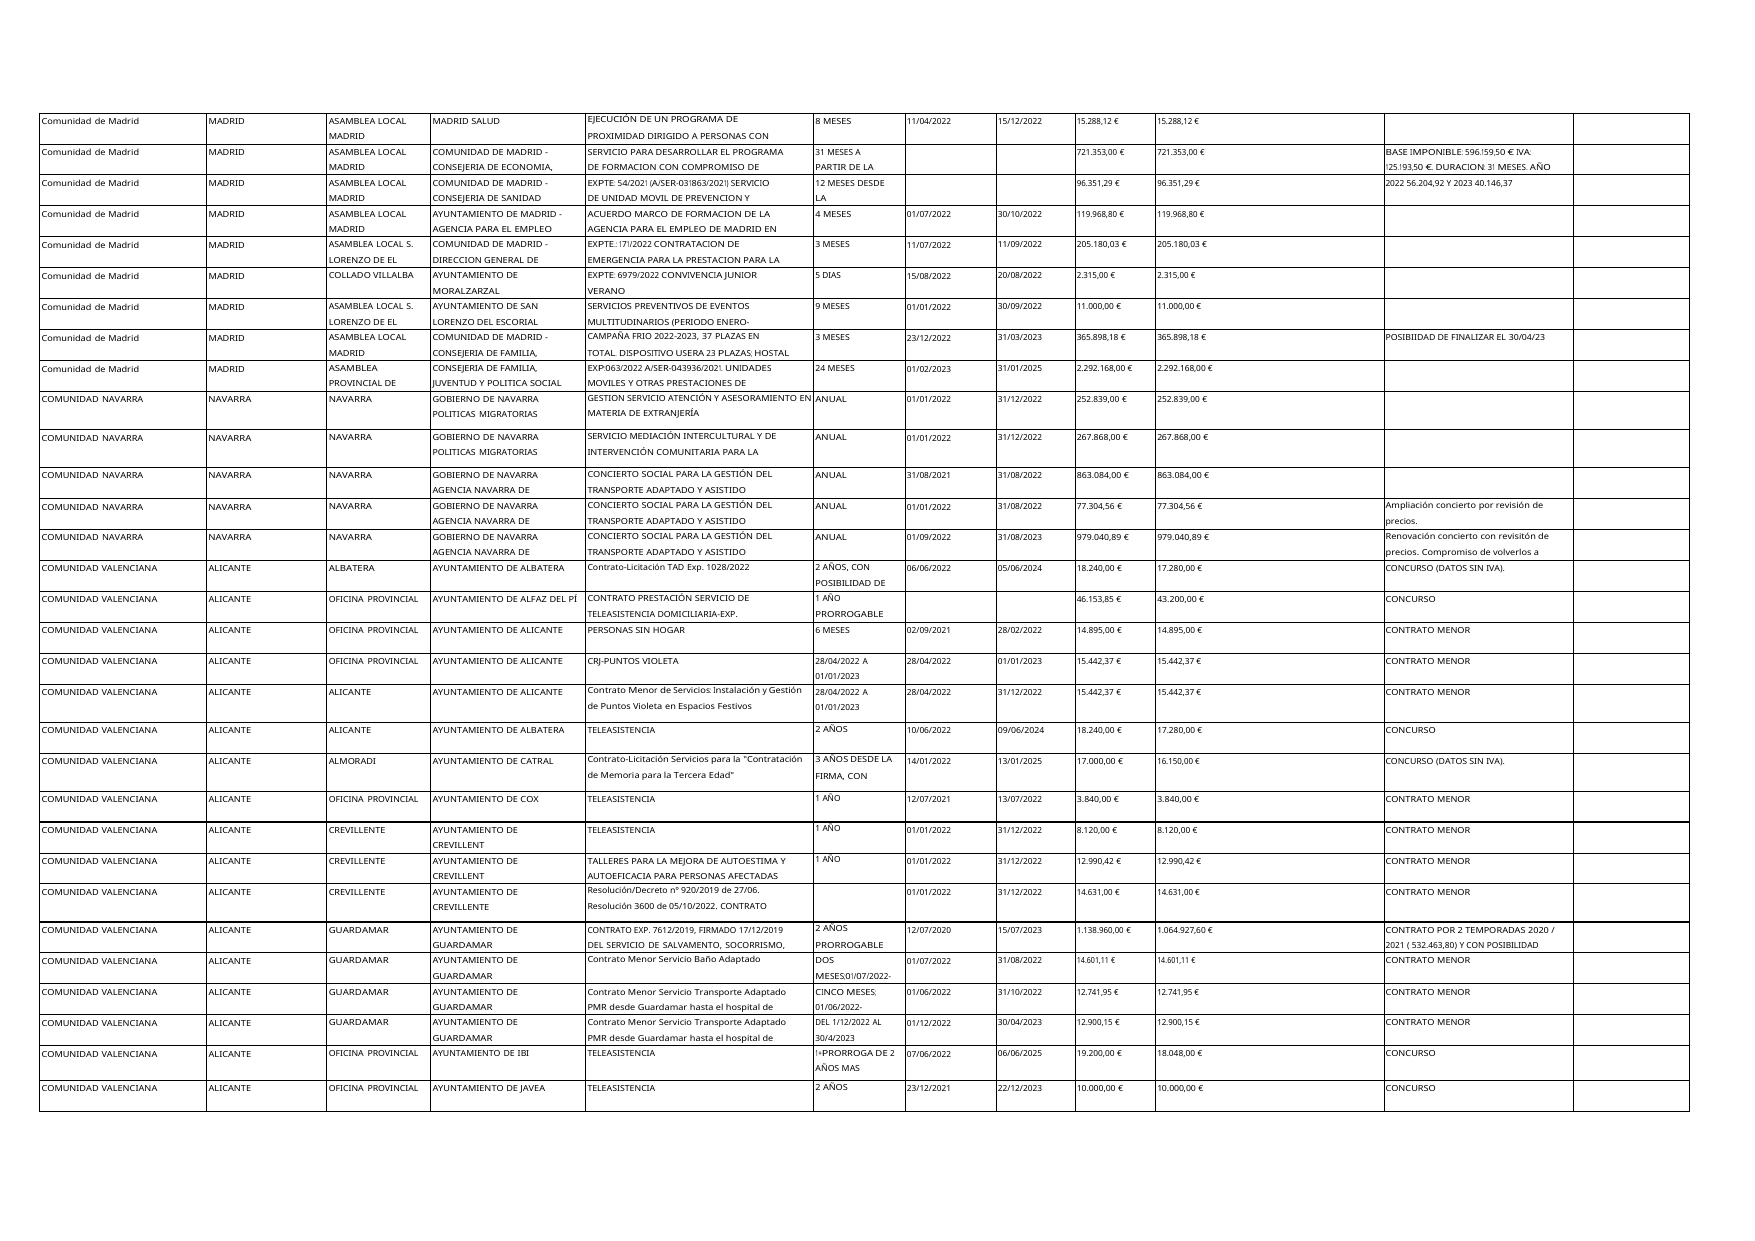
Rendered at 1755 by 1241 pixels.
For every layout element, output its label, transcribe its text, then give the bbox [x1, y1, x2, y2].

table_cell 205.180,03 € [1076, 237, 1155, 267]
table_cell 31/12/2022 [997, 823, 1075, 852]
table_cell Contrato-Licitación Servicios para la "Contratación de Memoria para la Tercera Edad" [586, 754, 813, 791]
table_cell GUARDAMAR [327, 984, 430, 1014]
table_cell Contrato Menor Servicio Baño Adaptado [586, 953, 813, 983]
table_cell 15/07/2023 [997, 923, 1075, 952]
table_cell COMUNIDAD NAVARRA [40, 499, 206, 529]
table_cell AYUNTAMIENTO DE ALICANTE [431, 685, 585, 722]
table_cell CONTRATO PRESTACIÓN SERVICIO DE TELEASISTENCIA DOMICILIARIA-EXP. [586, 592, 813, 622]
table_cell ALICANTE [207, 1015, 326, 1045]
table_cell MADRID [207, 206, 326, 236]
table_cell 12 MESES DESDE LA [814, 175, 905, 205]
table_cell [1574, 1046, 1689, 1080]
table_cell [1574, 884, 1689, 921]
table_cell AYUNTAMIENTO DE GUARDAMAR [431, 953, 585, 983]
table_cell 31/08/2023 [997, 530, 1075, 560]
table_cell MADRID [207, 330, 326, 360]
table_cell COMUNIDAD VALENCIANA [40, 984, 206, 1014]
table_cell COMUNIDAD VALENCIANA [40, 723, 206, 752]
table_cell CREVILLENTE [327, 854, 430, 883]
table_cell 721.353,00 € [1076, 145, 1155, 174]
table_cell 14.895,00 € [1156, 623, 1384, 653]
table_cell CRJ-PUNTOS VIOLETA [586, 654, 813, 683]
table_cell ALICANTE [207, 592, 326, 622]
table_cell 979.040,89 € [1156, 530, 1384, 560]
table_cell [1574, 923, 1689, 952]
table_cell AYUNTAMIENTO DE CATRAL [431, 754, 585, 791]
table_cell 2 AÑOS [814, 1081, 905, 1111]
table_cell 3 AÑOS DESDE LA FIRMA, CON [814, 754, 905, 791]
table_cell TELEASISTENCIA [586, 823, 813, 852]
table_cell TELEASISTENCIA [586, 723, 813, 752]
table_cell AYUNTAMIENTO DE JAVEA [431, 1081, 585, 1111]
table_cell CONCIERTO SOCIAL PARA LA GESTIÓN DEL TRANSPORTE ADAPTADO Y ASISTIDO [586, 499, 813, 529]
table_cell AYUNTAMIENTO DE GUARDAMAR [431, 984, 585, 1014]
table_cell 14.631,00 € [1076, 884, 1155, 921]
table_cell 01/01/2022 [906, 430, 996, 467]
table_cell 12.741,95 € [1156, 984, 1384, 1014]
table_cell ANUAL [814, 530, 905, 560]
table_cell 252.839,00 € [1076, 392, 1155, 429]
table_cell NAVARRA [327, 468, 430, 498]
table_cell CONCIERTO SOCIAL PARA LA GESTIÓN DEL TRANSPORTE ADAPTADO Y ASISTIDO [586, 468, 813, 498]
table_cell 31/01/2025 [997, 361, 1075, 391]
table_cell 2.315,00 € [1076, 268, 1155, 298]
table_cell [997, 592, 1075, 622]
table_cell COMUNIDAD VALENCIANA [40, 754, 206, 791]
table_cell CREVILLENTE [327, 823, 430, 852]
table_cell 267.868,00 € [1076, 430, 1155, 467]
table_cell [997, 145, 1075, 174]
table_cell ANUAL [814, 468, 905, 498]
table_cell NAVARRA [207, 430, 326, 467]
table_cell CONTRATO POR 2 TEMPORADAS 2020 / 2021 ( 532.463,80) Y CON POSIBILIDAD [1385, 923, 1573, 952]
table_cell 12.900,15 € [1156, 1015, 1384, 1045]
table_cell 14.895,00 € [1076, 623, 1155, 653]
table_cell AYUNTAMIENTO DE ALFAZ DEL PÍ [431, 592, 585, 622]
table_cell [1574, 754, 1689, 791]
table_cell 2022 56.204,92 Y 2023 40.146,37 [1385, 175, 1573, 205]
table_cell COMUNIDAD VALENCIANA [40, 592, 206, 622]
table_cell ASAMBLEA LOCAL MADRID [327, 206, 430, 236]
table_cell 10.000,00 € [1156, 1081, 1384, 1111]
table_cell 96.351,29 € [1156, 175, 1384, 205]
table_cell DEL 1/12/2022 AL 30/4/2023 [814, 1015, 905, 1045]
table_cell MADRID [207, 299, 326, 329]
table_cell CONTRATO MENOR [1385, 623, 1573, 653]
table_cell [1574, 299, 1689, 329]
table_cell 2 AÑOS [814, 723, 905, 752]
table_cell 252.839,00 € [1156, 392, 1384, 429]
table_cell AYUNTAMIENTO DE IBI [431, 1046, 585, 1080]
table_cell 01/01/2022 [906, 499, 996, 529]
table_cell [1574, 430, 1689, 467]
table_cell BASE IMPONIBLE: 596.159,50 € IVA: 125.193,50 €. DURACION: 31 MESES. AÑO [1385, 145, 1573, 174]
table_cell 20/08/2022 [997, 268, 1075, 298]
table_cell 1.064.927,60 € [1156, 923, 1384, 952]
table_cell 46.153,85 € [1076, 592, 1155, 622]
table_cell CONTRATO MENOR [1385, 1015, 1573, 1045]
table_cell NAVARRA [327, 530, 430, 560]
table_header ASAMBLEA LOCAL MADRID [327, 114, 430, 143]
table_cell 01/07/2022 [906, 206, 996, 236]
table_cell [1385, 237, 1573, 267]
table_cell 12/07/2020 [906, 923, 996, 952]
table_cell MADRID [207, 237, 326, 267]
table_cell ALICANTE [207, 984, 326, 1014]
table_cell [1385, 299, 1573, 329]
table_cell 1 AÑO PRORROGABLE [814, 592, 905, 622]
table_cell 30/04/2023 [997, 1015, 1075, 1045]
table_cell MADRID [207, 175, 326, 205]
table_cell [1385, 268, 1573, 298]
table_cell 4 MESES [814, 206, 905, 236]
table_cell 23/12/2021 [906, 1081, 996, 1111]
table_cell ALICANTE [207, 792, 326, 821]
table_cell AYUNTAMIENTO DE MORALZARZAL [431, 268, 585, 298]
table_cell CONCIERTO SOCIAL PARA LA GESTIÓN DEL TRANSPORTE ADAPTADO Y ASISTIDO [586, 530, 813, 560]
table_cell 2.315,00 € [1156, 268, 1384, 298]
table_cell 31/12/2022 [997, 392, 1075, 429]
table_cell AYUNTAMIENTO DE MADRID - AGENCIA PARA EL EMPLEO [431, 206, 585, 236]
table_cell 77.304,56 € [1156, 499, 1384, 529]
table_cell 15.442,37 € [1156, 685, 1384, 722]
table_cell Contrato Menor Servicio Transporte Adaptado PMR desde Guardamar hasta el hospital de [586, 1015, 813, 1045]
table_cell ALICANTE [207, 623, 326, 653]
table_cell 07/06/2022 [906, 1046, 996, 1080]
table_cell 8.120,00 € [1156, 823, 1384, 852]
table_cell COMUNIDAD DE MADRID - CONSEJERIA DE FAMILIA, [431, 330, 585, 360]
table_cell [1574, 723, 1689, 752]
table_cell 28/04/2022 A 01/01/2023 [814, 685, 905, 722]
table_cell 13/01/2025 [997, 754, 1075, 791]
table_cell [1574, 468, 1689, 498]
table_cell CONTRATO MENOR [1385, 654, 1573, 683]
table_cell COMUNIDAD VALENCIANA [40, 792, 206, 821]
table_cell 1 AÑO [814, 854, 905, 883]
table_cell 01/09/2022 [906, 530, 996, 560]
table_cell 06/06/2025 [997, 1046, 1075, 1080]
table_cell [1574, 823, 1689, 852]
table_cell [1385, 392, 1573, 429]
table_cell 2.292.168,00 € [1156, 361, 1384, 391]
table_cell ASAMBLEA LOCAL S. LORENZO DE EL [327, 299, 430, 329]
table_cell 10.000,00 € [1076, 1081, 1155, 1111]
table_cell TELEASISTENCIA [586, 1046, 813, 1080]
table_cell 14/01/2022 [906, 754, 996, 791]
table_header Comunidad de Madrid [40, 114, 206, 143]
table_cell ALBATERA [327, 561, 430, 591]
table_cell 05/06/2024 [997, 561, 1075, 591]
table_cell NAVARRA [207, 499, 326, 529]
table_cell ALICANTE [207, 1081, 326, 1111]
table_cell ALICANTE [207, 754, 326, 791]
table_cell [1574, 984, 1689, 1014]
table_cell COMUNIDAD VALENCIANA [40, 1081, 206, 1111]
table_cell 1 AÑO [814, 823, 905, 852]
table_cell 01/01/2022 [906, 854, 996, 883]
table_cell NAVARRA [327, 499, 430, 529]
table_cell SERVICIO MEDIACIÓN INTERCULTURAL Y DE INTERVENCIÓN COMUNITARIA PARA LA [586, 430, 813, 467]
table_cell 02/09/2021 [906, 623, 996, 653]
table_cell NAVARRA [207, 530, 326, 560]
table_cell COMUNIDAD VALENCIANA [40, 1046, 206, 1080]
table_cell COMUNIDAD NAVARRA [40, 392, 206, 429]
table_cell [1385, 468, 1573, 498]
table_header MADRID SALUD [431, 114, 585, 143]
table_cell Comunidad de Madrid [40, 330, 206, 360]
table_cell 09/06/2024 [997, 723, 1075, 752]
table_cell CONTRATO MENOR [1385, 685, 1573, 722]
table_cell 3 MESES [814, 237, 905, 267]
table_cell ALICANTE [207, 854, 326, 883]
table_cell TELEASISTENCIA [586, 1081, 813, 1111]
table_header EJECUCIÓN DE UN PROGRAMA DE PROXIMIDAD DIRIGIDO A PERSONAS CON [586, 114, 813, 143]
table_cell CONTRATO MENOR [1385, 884, 1573, 921]
table_cell ALICANTE [207, 561, 326, 591]
table_cell 1.138.960,00 € [1076, 923, 1155, 952]
table_cell 17.000,00 € [1076, 754, 1155, 791]
table_cell Comunidad de Madrid [40, 145, 206, 174]
table_header 8 MESES [814, 114, 905, 143]
table_cell AYUNTAMIENTO DE CREVILLENT [431, 823, 585, 852]
table_header 15.288,12 € [1076, 114, 1155, 143]
table_cell ACUERDO MARCO DE FORMACION DE LA AGENCIA PARA EL EMPLEO DE MADRID EN [586, 206, 813, 236]
table_cell [1574, 654, 1689, 683]
table_cell CONTRATO MENOR [1385, 792, 1573, 821]
table_cell 1 AÑO [814, 792, 905, 821]
table_cell AYUNTAMIENTO DE ALBATERA [431, 723, 585, 752]
table_cell [1574, 1081, 1689, 1111]
table_cell 11/07/2022 [906, 237, 996, 267]
table_cell COMUNIDAD VALENCIANA [40, 623, 206, 653]
table_cell GOBIERNO DE NAVARRA POLITICAS MIGRATORIAS [431, 430, 585, 467]
table_cell [1385, 206, 1573, 236]
table_cell 14.631,00 € [1156, 884, 1384, 921]
table_cell Renovación concierto con revisitón de precios. Compromiso de volverlos a [1385, 530, 1573, 560]
table_cell 9 MESES [814, 299, 905, 329]
table_cell CONCURSO [1385, 592, 1573, 622]
table_cell COMUNIDAD NAVARRA [40, 430, 206, 467]
table_cell 11.000,00 € [1156, 299, 1384, 329]
table_cell COMUNIDAD VALENCIANA [40, 654, 206, 683]
table_cell [1574, 499, 1689, 529]
table_cell COMUNIDAD VALENCIANA [40, 685, 206, 722]
table_cell GUARDAMAR [327, 923, 430, 952]
table_cell Comunidad de Madrid [40, 361, 206, 391]
table_cell OFICINA PROVINCIAL [327, 623, 430, 653]
table_cell COMUNIDAD DE MADRID - CONSEJERIA DE SANIDAD [431, 175, 585, 205]
table_header 11/04/2022 [906, 114, 996, 143]
table_cell Contrato Menor de Servicios: Instalación y Gestión de Puntos Violeta en Espacios Festivos [586, 685, 813, 722]
table_cell 18.240,00 € [1076, 561, 1155, 591]
table_cell TELEASISTENCIA [586, 792, 813, 821]
table_cell 2 AÑOS, CON POSIBILIDAD DE [814, 561, 905, 591]
table_cell ALICANTE [327, 723, 430, 752]
table_cell AYUNTAMIENTO DE ALICANTE [431, 623, 585, 653]
table_cell 01/01/2022 [906, 299, 996, 329]
table_cell COMUNIDAD VALENCIANA [40, 854, 206, 883]
table_cell CONCURSO [1385, 723, 1573, 752]
table_cell 23/12/2022 [906, 330, 996, 360]
table_cell 10/06/2022 [906, 723, 996, 752]
table_cell [1574, 953, 1689, 983]
table_cell 31/08/2022 [997, 468, 1075, 498]
table_cell [1574, 623, 1689, 653]
table_cell 18.048,00 € [1156, 1046, 1384, 1080]
table_cell [1574, 530, 1689, 560]
table_cell NAVARRA [207, 468, 326, 498]
table_cell TALLERES PARA LA MEJORA DE AUTOESTIMA Y AUTOEFICACIA PARA PERSONAS AFECTADAS [586, 854, 813, 883]
table_cell EXPTE.: 171/2022 CONTRATACION DE EMERGENCIA PARA LA PRESTACION PARA LA [586, 237, 813, 267]
table_cell 5 DIAS [814, 268, 905, 298]
table_cell 119.968,80 € [1156, 206, 1384, 236]
table_cell 31/12/2022 [997, 884, 1075, 921]
table_cell CAMPAÑA FRIO 2022-2023, 37 PLAZAS EN TOTAL. DISPOSITIVO USERA 23 PLAZAS; HOSTAL [586, 330, 813, 360]
table_cell 01/06/2022 [906, 984, 996, 1014]
table_cell ASAMBLEA LOCAL MADRID [327, 175, 430, 205]
table_cell 267.868,00 € [1156, 430, 1384, 467]
table_cell ALMORADI [327, 754, 430, 791]
table_cell 31/12/2022 [997, 430, 1075, 467]
table_cell COMUNIDAD NAVARRA [40, 468, 206, 498]
table_cell [1574, 1015, 1689, 1045]
table_cell Comunidad de Madrid [40, 268, 206, 298]
table_cell [1574, 361, 1689, 391]
table_cell [1574, 392, 1689, 429]
table_cell 14.601,11 € [1076, 953, 1155, 983]
table_cell COMUNIDAD VALENCIANA [40, 561, 206, 591]
table_cell CONTRATO MENOR [1385, 984, 1573, 1014]
table_cell [1574, 685, 1689, 722]
table_cell 30/09/2022 [997, 299, 1075, 329]
table_cell 28/04/2022 A 01/01/2023 [814, 654, 905, 683]
table_cell 06/06/2022 [906, 561, 996, 591]
table_cell 43.200,00 € [1156, 592, 1384, 622]
table_cell MADRID [207, 145, 326, 174]
table_cell OFICINA PROVINCIAL [327, 654, 430, 683]
table_cell [814, 884, 905, 921]
table_cell [1574, 854, 1689, 883]
table_cell NAVARRA [207, 392, 326, 429]
table_cell Comunidad de Madrid [40, 237, 206, 267]
table_cell EXPTE: 54/2021 (A/SER-031863/2021) SERVICIO DE UNIDAD MOVIL DE PREVENCION Y [586, 175, 813, 205]
table_cell 11.000,00 € [1076, 299, 1155, 329]
table_cell 01/02/2023 [906, 361, 996, 391]
table_cell 119.968,80 € [1076, 206, 1155, 236]
table_cell COMUNIDAD NAVARRA [40, 530, 206, 560]
table_cell [1574, 268, 1689, 298]
table_cell 01/01/2022 [906, 392, 996, 429]
table_cell 31/03/2023 [997, 330, 1075, 360]
table_cell 12.900,15 € [1076, 1015, 1155, 1045]
table_cell 31/08/2022 [997, 499, 1075, 529]
table_cell [906, 175, 996, 205]
table_cell GESTION SERVICIO ATENCIÓN Y ASESORAMIENTO EN MATERIA DE EXTRANJERÍA [586, 392, 813, 429]
table_cell [906, 592, 996, 622]
table_cell [1385, 430, 1573, 467]
table_cell [1574, 561, 1689, 591]
table_cell ASAMBLEA LOCAL MADRID [327, 330, 430, 360]
table_cell EXP:063/2022 A/SER-043936/2021. UNIDADES MOVILES Y OTRAS PRESTACIONES DE [586, 361, 813, 391]
table_cell AYUNTAMIENTO DE ALBATERA [431, 561, 585, 591]
table_cell OFICINA PROVINCIAL [327, 1081, 430, 1111]
table_cell 19.200,00 € [1076, 1046, 1155, 1080]
table_cell COMUNIDAD VALENCIANA [40, 1015, 206, 1045]
table_cell 31 MESES A PARTIR DE LA [814, 145, 905, 174]
table_cell DOS MESES;01/07/2022- [814, 953, 905, 983]
table_cell 2 AÑOS PRORROGABLE [814, 923, 905, 952]
table_cell AYUNTAMIENTO DE GUARDAMAR [431, 1015, 585, 1045]
table_cell 01/07/2022 [906, 953, 996, 983]
table_cell ANUAL [814, 392, 905, 429]
table_cell 15.442,37 € [1156, 654, 1384, 683]
table_header [1574, 114, 1689, 143]
table_cell COMUNIDAD VALENCIANA [40, 953, 206, 983]
table_cell CONCURSO [1385, 1046, 1573, 1080]
table_cell AYUNTAMIENTO DE CREVILLENTE [431, 884, 585, 921]
table_cell 12.990,42 € [1076, 854, 1155, 883]
table_cell ASAMBLEA LOCAL MADRID [327, 145, 430, 174]
table_cell ALICANTE [327, 685, 430, 722]
table_cell SERVICIOS PREVENTIVOS DE EVENTOS MULTITUDINARIOS (PERIODO ENERO- [586, 299, 813, 329]
table_cell 17.280,00 € [1156, 723, 1384, 752]
table_cell 16.150,00 € [1156, 754, 1384, 791]
table_cell 01/01/2023 [997, 654, 1075, 683]
table_cell 31/12/2022 [997, 685, 1075, 722]
table_cell ALICANTE [207, 723, 326, 752]
table_cell GOBIERNO DE NAVARRA POLITICAS MIGRATORIAS [431, 392, 585, 429]
table_cell [1574, 206, 1689, 236]
table_cell 77.304,56 € [1076, 499, 1155, 529]
table_cell CINCO MESES; 01/06/2022- [814, 984, 905, 1014]
table_cell 17.280,00 € [1156, 561, 1384, 591]
table_cell COMUNIDAD DE MADRID - CONSEJERIA DE ECONOMIA, [431, 145, 585, 174]
table_cell 3.840,00 € [1076, 792, 1155, 821]
table_cell NAVARRA [327, 392, 430, 429]
table_cell CONSEJERIA DE FAMILIA, JUVENTUD Y POLITICA SOCIAL [431, 361, 585, 391]
table_cell GOBIERNO DE NAVARRA AGENCIA NAVARRA DE [431, 530, 585, 560]
table_cell [997, 175, 1075, 205]
table_cell ASAMBLEA LOCAL S. LORENZO DE EL [327, 237, 430, 267]
table_cell ALICANTE [207, 923, 326, 952]
table_cell 863.084,00 € [1076, 468, 1155, 498]
table_cell 18.240,00 € [1076, 723, 1155, 752]
table_cell ALICANTE [207, 685, 326, 722]
table_cell ALICANTE [207, 654, 326, 683]
table_cell 31/12/2022 [997, 854, 1075, 883]
table_cell 3.840,00 € [1156, 792, 1384, 821]
table_cell 205.180,03 € [1156, 237, 1384, 267]
table_cell 11/09/2022 [997, 237, 1075, 267]
table_cell Resolución/Decreto nº 920/2019 de 27/06. Resolución 3600 de 05/10/2022. CONTRATO [586, 884, 813, 921]
table_cell 15.442,37 € [1076, 685, 1155, 722]
table_cell 28/04/2022 [906, 654, 996, 683]
table_cell MADRID [207, 268, 326, 298]
table_cell 01/01/2022 [906, 823, 996, 852]
table_cell ALICANTE [207, 953, 326, 983]
table_cell [1574, 592, 1689, 622]
table_cell 365.898,18 € [1156, 330, 1384, 360]
table_cell 28/04/2022 [906, 685, 996, 722]
table_cell Contrato Menor Servicio Transporte Adaptado PMR desde Guardamar hasta el hospital de [586, 984, 813, 1014]
table_cell Comunidad de Madrid [40, 299, 206, 329]
table_cell GUARDAMAR [327, 953, 430, 983]
table_cell OFICINA PROVINCIAL [327, 592, 430, 622]
table_cell 96.351,29 € [1076, 175, 1155, 205]
table_cell POSIBIIDAD DE FINALIZAR EL 30/04/23 [1385, 330, 1573, 360]
table_cell EXPTE: 6979/2022 CONVIVENCIA JUNIOR VERANO [586, 268, 813, 298]
table_cell CONTRATO MENOR [1385, 854, 1573, 883]
table_cell AYUNTAMIENTO DE ALICANTE [431, 654, 585, 683]
table_cell ANUAL [814, 499, 905, 529]
table_cell 6 MESES [814, 623, 905, 653]
table_cell GUARDAMAR [327, 1015, 430, 1045]
table_cell ALICANTE [207, 884, 326, 921]
table_cell 8.120,00 € [1076, 823, 1155, 852]
table_header 15/12/2022 [997, 114, 1075, 143]
table_cell 31/08/2022 [997, 953, 1075, 983]
table_header [1385, 114, 1573, 143]
table_cell 979.040,89 € [1076, 530, 1155, 560]
table_cell ALICANTE [207, 1046, 326, 1080]
table_cell CREVILLENTE [327, 884, 430, 921]
table_cell 12/07/2021 [906, 792, 996, 821]
table_cell [1574, 145, 1689, 174]
table_cell OFICINA PROVINCIAL [327, 1046, 430, 1080]
table_cell 365.898,18 € [1076, 330, 1155, 360]
table_cell 13/07/2022 [997, 792, 1075, 821]
table_cell MADRID [207, 361, 326, 391]
table_cell GOBIERNO DE NAVARRA AGENCIA NAVARRA DE [431, 468, 585, 498]
table_cell [906, 145, 996, 174]
table_cell AYUNTAMIENTO DE SAN LORENZO DEL ESCORIAL [431, 299, 585, 329]
table_cell 3 MESES [814, 330, 905, 360]
table_cell AYUNTAMIENTO DE CREVILLENT [431, 854, 585, 883]
table_cell COMUNIDAD VALENCIANA [40, 923, 206, 952]
table_cell 01/01/2022 [906, 884, 996, 921]
table_cell AYUNTAMIENTO DE GUARDAMAR [431, 923, 585, 952]
table_cell 15/08/2022 [906, 268, 996, 298]
table_cell COMUNIDAD VALENCIANA [40, 884, 206, 921]
table_cell 721.353,00 € [1156, 145, 1384, 174]
table_cell CONCURSO [1385, 1081, 1573, 1111]
table_cell SERVICIO PARA DESARROLLAR EL PROGRAMA DE FORMACION CON COMPROMISO DE [586, 145, 813, 174]
table_cell GOBIERNO DE NAVARRA AGENCIA NAVARRA DE [431, 499, 585, 529]
table_cell 28/02/2022 [997, 623, 1075, 653]
table_cell 30/10/2022 [997, 206, 1075, 236]
table_cell CONCURSO (DATOS SIN IVA). [1385, 561, 1573, 591]
table_cell 31/10/2022 [997, 984, 1075, 1014]
table_cell ALICANTE [207, 823, 326, 852]
table_cell OFICINA PROVINCIAL [327, 792, 430, 821]
table_cell PERSONAS SIN HOGAR [586, 623, 813, 653]
table_cell CONTRATO MENOR [1385, 823, 1573, 852]
table_cell 2.292.168,00 € [1076, 361, 1155, 391]
table_cell [1574, 237, 1689, 267]
table_cell 14.601,11 € [1156, 953, 1384, 983]
table_cell 12.741,95 € [1076, 984, 1155, 1014]
table_cell CONTRATO MENOR [1385, 953, 1573, 983]
table_cell 31/08/2021 [906, 468, 996, 498]
table_cell AYUNTAMIENTO DE COX [431, 792, 585, 821]
table_cell ASAMBLEA PROVINCIAL DE [327, 361, 430, 391]
table_cell 15.442,37 € [1076, 654, 1155, 683]
table_cell NAVARRA [327, 430, 430, 467]
table_cell COMUNIDAD VALENCIANA [40, 823, 206, 852]
table_header 15.288,12 € [1156, 114, 1384, 143]
table_cell Comunidad de Madrid [40, 206, 206, 236]
table_cell 24 MESES [814, 361, 905, 391]
table_cell CONCURSO (DATOS SIN IVA). [1385, 754, 1573, 791]
table_cell 01/12/2022 [906, 1015, 996, 1045]
table_cell 863.084,00 € [1156, 468, 1384, 498]
table_cell [1574, 175, 1689, 205]
table_cell 12.990,42 € [1156, 854, 1384, 883]
table_cell ANUAL [814, 430, 905, 467]
table_cell [1385, 361, 1573, 391]
table_cell Contrato-Licitación TAD Exp. 1028/2022 [586, 561, 813, 591]
table_header MADRID [207, 114, 326, 143]
table_cell CONTRATO EXP. 7612/2019, FIRMADO 17/12/2019 DEL SERVICIO DE SALVAMENTO, SOCORRISMO, [586, 923, 813, 952]
table_cell Comunidad de Madrid [40, 175, 206, 205]
table_cell COLLADO VILLALBA [327, 268, 430, 298]
table_cell Ampliación concierto por revisión de precios. [1385, 499, 1573, 529]
table_cell [1574, 330, 1689, 360]
table_cell 1+PRORROGA DE 2 AÑOS MAS [814, 1046, 905, 1080]
table_cell COMUNIDAD DE MADRID - DIRECCION GENERAL DE [431, 237, 585, 267]
table_cell [1574, 792, 1689, 821]
table_cell 22/12/2023 [997, 1081, 1075, 1111]
